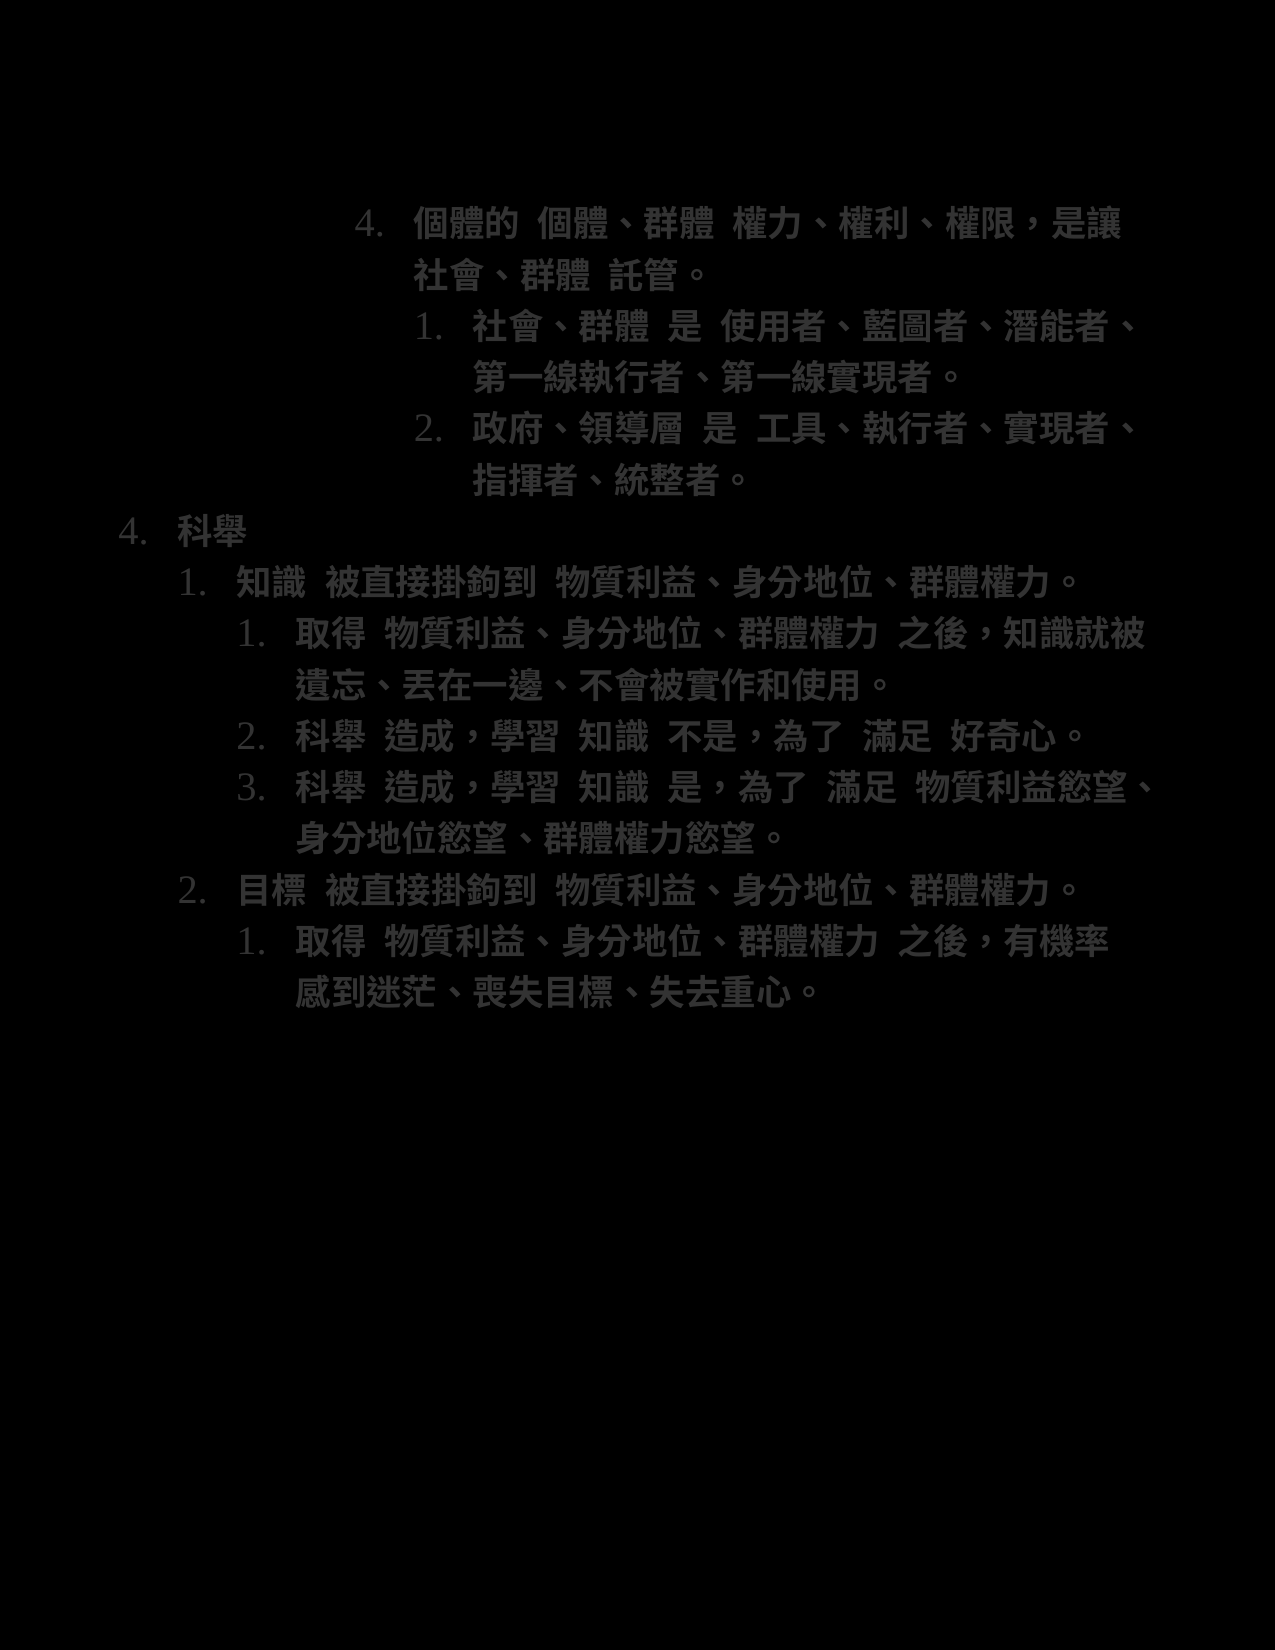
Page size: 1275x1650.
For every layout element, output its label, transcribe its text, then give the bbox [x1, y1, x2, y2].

list 科舉 [118, 503, 1157, 554]
list 社會、群體 是 使用者、藍圖者、潛能者、第一線執行者、第一線實現者。 [413, 298, 1157, 401]
list 取得 物質利益、身分地位、群體權力 之後，有機率 感到迷茫、喪失目標、失去重心。 [236, 913, 1157, 1016]
list 取得 物質利益、身分地位、群體權力 之後，知識就被 遺忘、丟在一邊、不會被實作和使用。 [236, 606, 1157, 708]
list 知識 被直接掛鉤到 物質利益、身分地位、群體權力。 [177, 554, 1157, 606]
list 政府、領導層 是 工具、執行者、實現者、指揮者、統整者。 [413, 401, 1157, 503]
list 目標 被直接掛鉤到 物質利益、身分地位、群體權力。 [177, 862, 1157, 913]
list 個體的 個體、群體 權力、權利、權限，是讓 社會、群體 託管。 [354, 196, 1157, 298]
list 科舉 造成，學習 知識 不是，為了 滿足 好奇心。 [236, 708, 1157, 759]
list 科舉 造成，學習 知識 是，為了 滿足 物質利益慾望、身分地位慾望、群體權力慾望。 [236, 759, 1157, 862]
